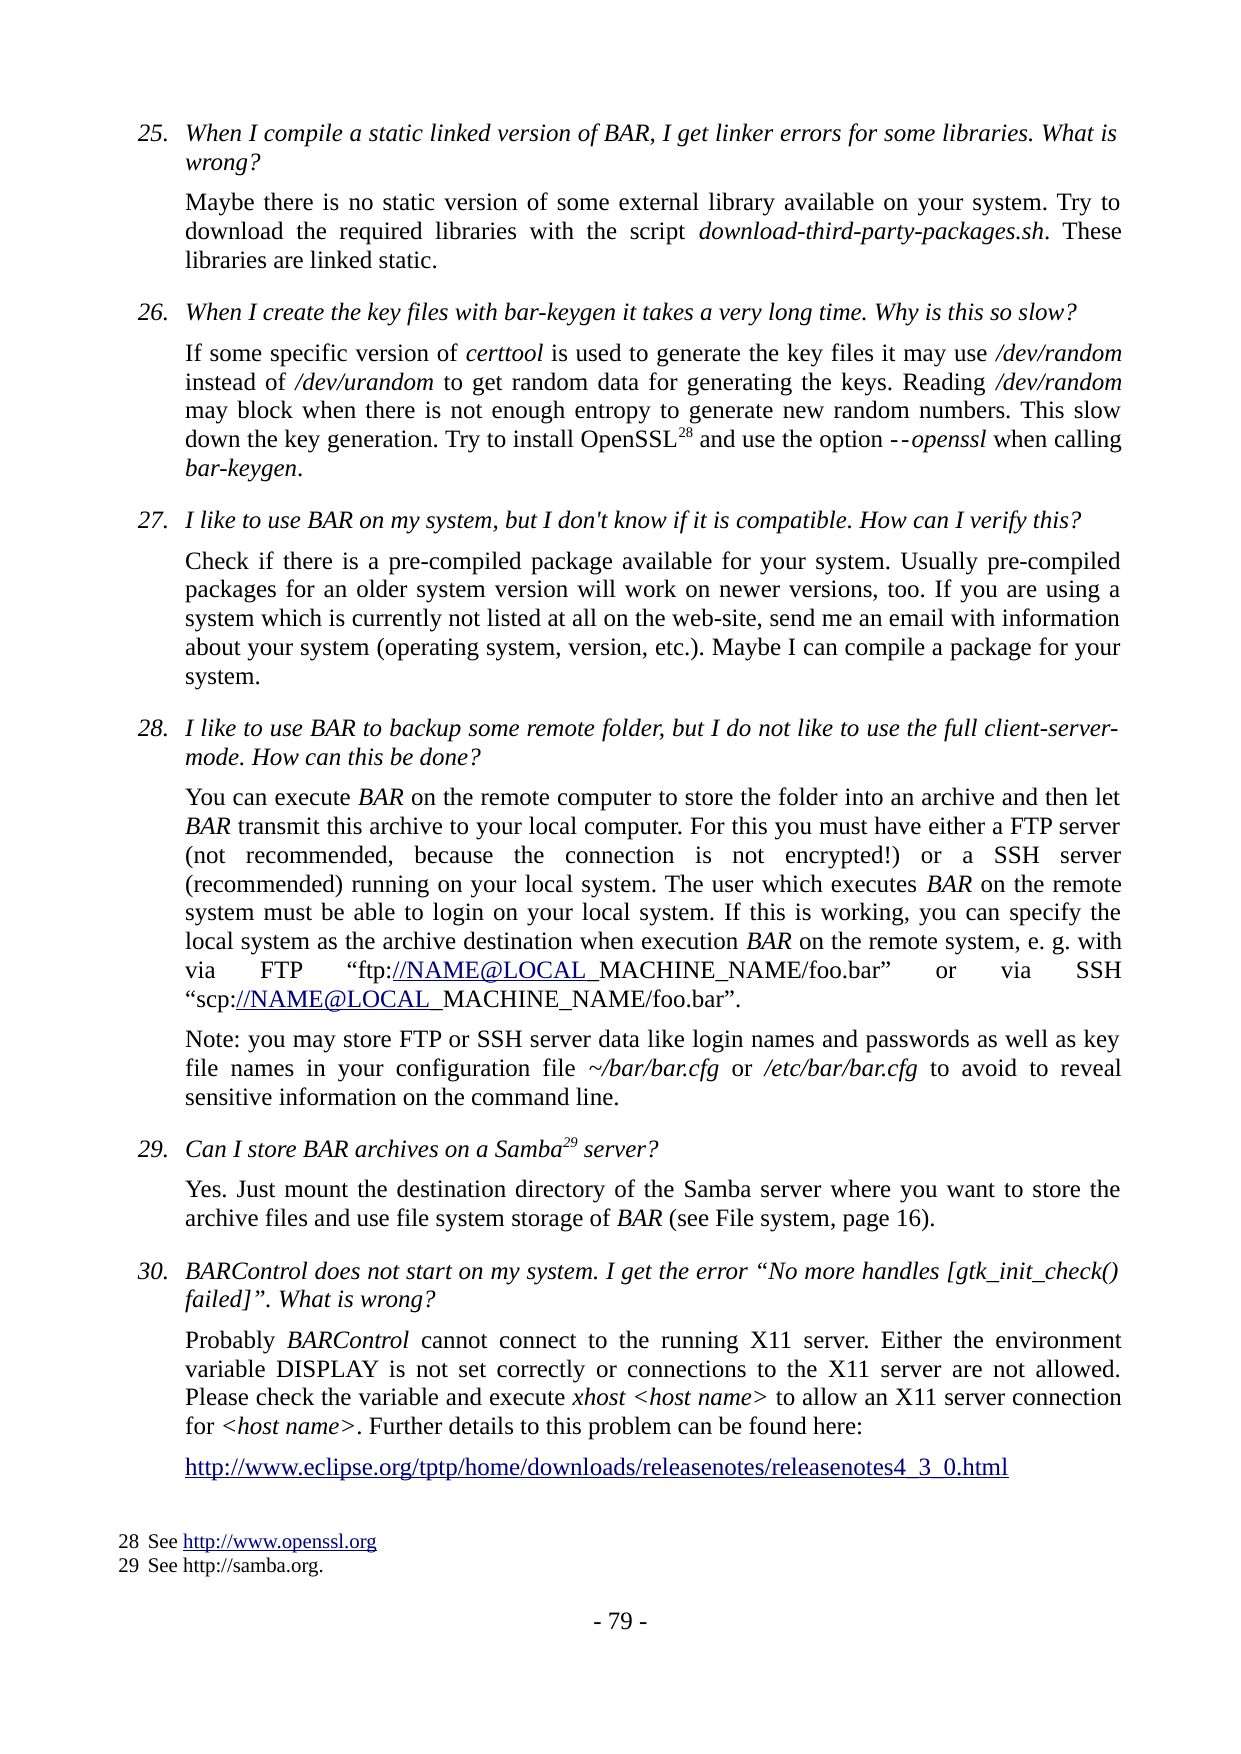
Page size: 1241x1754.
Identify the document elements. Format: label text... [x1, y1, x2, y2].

list When I compile a static linked version of BAR, I get linker errors for some libraries. What is wrong? [138, 118, 1122, 176]
list BARControl does not start on my system. I get the error “No more handles [gtk_init_check() failed]”. What is wrong? [138, 1256, 1122, 1313]
text You can execute BAR on the remote computer to store the folder into an archive and then let BAR transmit this archive to your local computer. For this you must have either a FTP server (not recommended, because the connection is not encrypted!) or a SSH server (recommended) running on your local system. The user which executes BAR on the remote system must be able to login on your local system. If this is working, you can specify the local system as the archive destination when execution BAR on the remote system, e. g. with via FTP “ftp://NAME@LOCAL_MACHINE_NAME/foo.bar” or via SSH “scp://NAME@LOCAL_MACHINE_NAME/foo.bar”. [185, 782, 1122, 1012]
list See http://samba.org. [118, 1553, 1122, 1577]
list Can I store BAR archives on a Samba server? [138, 1134, 1122, 1163]
text See http://www.openssl.org [118, 1529, 1122, 1553]
text Check if there is a pre-compiled package available for your system. Usually pre-compiled packages for an older system version will work on newer versions, too. If you are using a system which is currently not listed at all on the web-site, send me an email with information about your system (operating system, version, etc.). Maybe I can compile a package for your system. [185, 546, 1122, 689]
text If some specific version of certtool is used to generate the key files it may use /dev/random instead of /dev/urandom to get random data for generating the keys. Reading /dev/random may block when there is not enough entropy to generate new random numbers. This slow down the key generation. Try to install OpenSSL and use the option ‑‑openssl when calling bar-keygen. [185, 338, 1122, 482]
list I like to use BAR to backup some remote folder, but I do not like to use the full client-server-mode. How can this be done? [138, 713, 1122, 771]
text Note: you may store FTP or SSH server data like login names and passwords as well as key file names in your configuration file ~/bar/bar.cfg or /etc/bar/bar.cfg to avoid to reveal sensitive information on the command line. [185, 1024, 1122, 1110]
text http://www.eclipse.org/tptp/home/downloads/releasenotes/releasenotes4_3_0.html [185, 1452, 1122, 1481]
text Maybe there is no static version of some external library available on your system. Try to download the required libraries with the script download-third-party-packages.sh. These libraries are linked static. [185, 187, 1122, 274]
list When I create the key files with bar-keygen it takes a very long time. Why is this so slow? [138, 297, 1122, 326]
text Yes. Just mount the destination directory of the Samba server where you want to store the archive files and use file system storage of BAR (see File system, page 16). [185, 1174, 1122, 1232]
text Probably BARControl cannot connect to the running X11 server. Either the environment variable DISPLAY is not set correctly or connections to the X11 server are not allowed. Please check the variable and execute xhost <host name> to allow an X11 server connection for <host name>. Further details to this problem can be found here: [185, 1325, 1122, 1440]
list I like to use BAR on my system, but I don't know if it is compatible. How can I verify this? [138, 505, 1122, 534]
